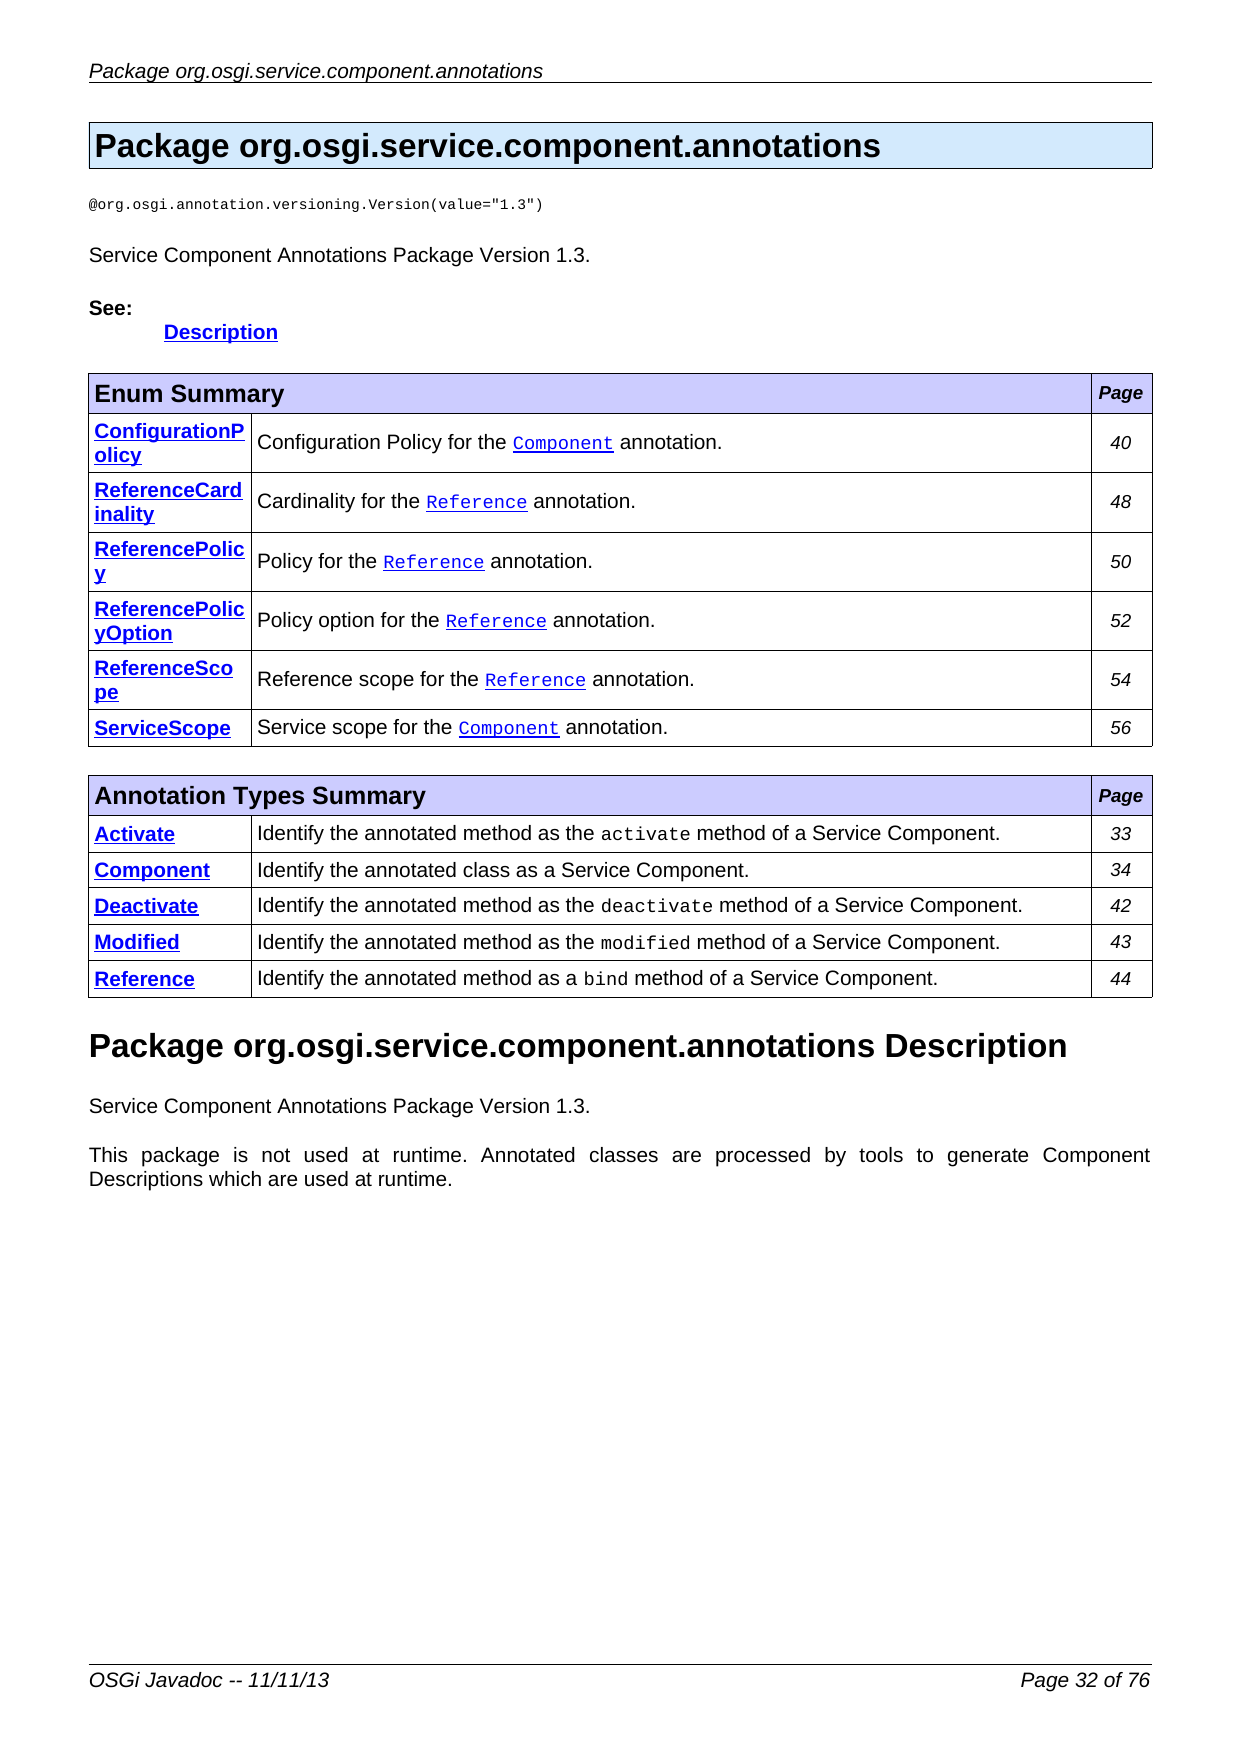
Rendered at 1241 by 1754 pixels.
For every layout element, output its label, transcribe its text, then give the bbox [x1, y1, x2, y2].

table_header Page [1092, 374, 1152, 413]
table_cell Activate [89, 816, 251, 852]
table_cell [1092, 925, 1152, 960]
table_cell Service scope for the Component annotation. [252, 710, 1091, 746]
table_cell Modified [89, 925, 251, 960]
text @org.osgi.annotation.versioning.Version(value="1.3") [88, 197, 1152, 213]
table_cell Reference [89, 961, 251, 997]
table_cell [1092, 533, 1152, 591]
table_header Enum Summary [89, 374, 1091, 413]
table_cell Deactivate [89, 888, 251, 924]
table_cell ServiceScope [89, 710, 251, 746]
table_cell Policy option for the Reference annotation. [252, 592, 1091, 650]
subtitle Package org.osgi.service.component.annotations [90, 123, 1152, 168]
table_cell Reference scope for the Reference annotation. [252, 651, 1091, 709]
table_cell Identify the annotated method as a bind method of a Service Component. [252, 961, 1091, 997]
table_cell [1092, 816, 1152, 852]
table_cell [1092, 473, 1152, 532]
table_cell [1092, 592, 1152, 650]
table_cell Configuration Policy for the Component annotation. [252, 414, 1091, 472]
table_cell [1092, 710, 1152, 746]
table_cell ConfigurationPolicy [89, 414, 251, 472]
table_cell ReferenceScope [89, 651, 251, 709]
table_cell [1092, 853, 1152, 887]
table_header Annotation Types Summary [89, 776, 1091, 815]
table_cell Identify the annotated method as the activate method of a Service Component. [252, 816, 1091, 852]
table_cell Component [89, 853, 251, 887]
text This package is not used at runtime. Annotated classes are processed by tools to generate Component Descriptions which are used at runtime. [88, 1143, 1152, 1191]
table_cell [1092, 961, 1152, 997]
table_cell Identify the annotated method as the modified method of a Service Component. [252, 925, 1091, 960]
table_cell Cardinality for the Reference annotation. [252, 473, 1091, 532]
table_cell Identify the annotated class as a Service Component. [252, 853, 1091, 887]
text See: [88, 296, 1152, 320]
text Service Component Annotations Package Version 1.3. [88, 1094, 1152, 1118]
text Description [163, 320, 1152, 344]
table_header Page [1092, 776, 1152, 815]
table_cell [1092, 414, 1152, 472]
table_cell Identify the annotated method as the deactivate method of a Service Component. [252, 888, 1091, 924]
text Package org.osgi.service.component.annotations Description [88, 1026, 1152, 1064]
text Service Component Annotations Package Version 1.3. [88, 243, 1152, 267]
table_cell Policy for the Reference annotation. [252, 533, 1091, 591]
table_cell [1092, 651, 1152, 709]
table_cell ReferenceCardinality [89, 473, 251, 532]
table_cell ReferencePolicyOption [89, 592, 251, 650]
table_cell [1092, 888, 1152, 924]
table_cell ReferencePolicy [89, 533, 251, 591]
